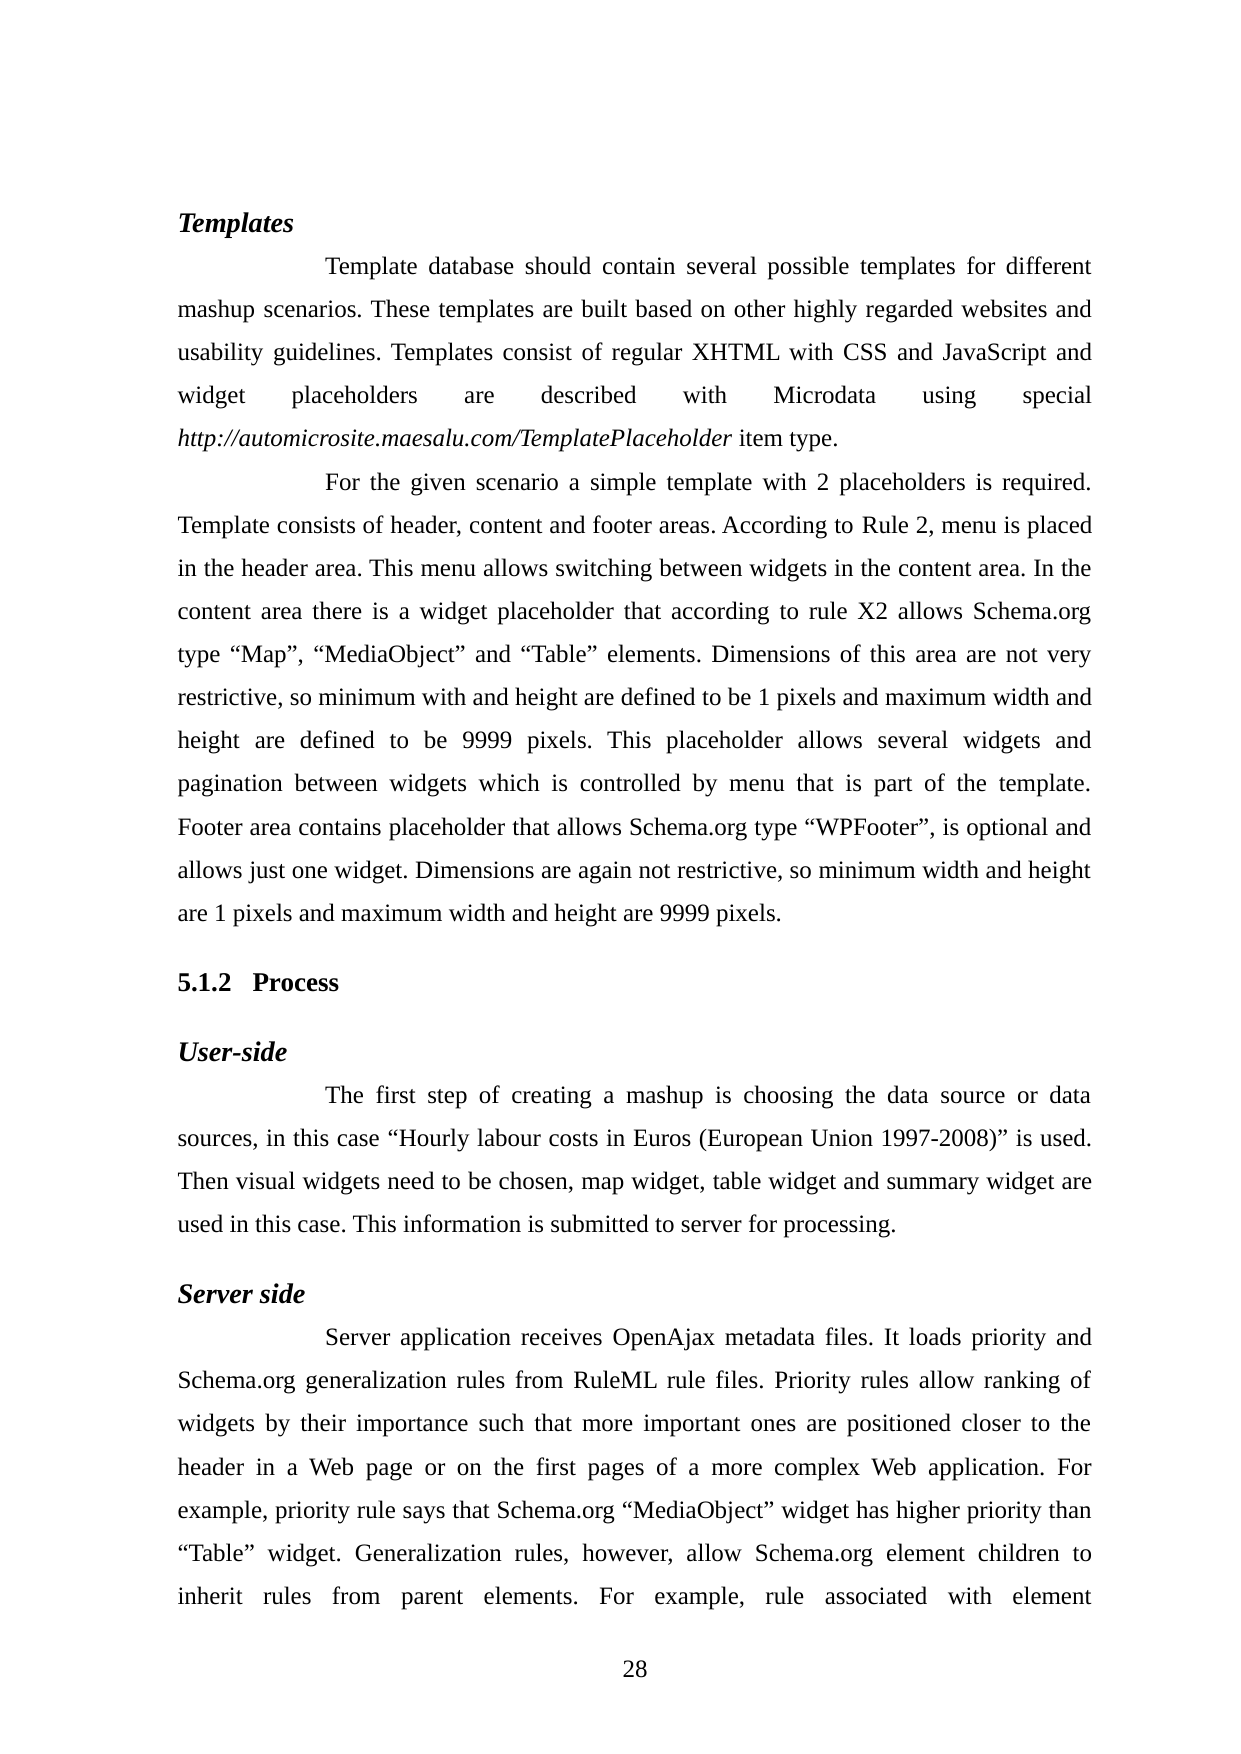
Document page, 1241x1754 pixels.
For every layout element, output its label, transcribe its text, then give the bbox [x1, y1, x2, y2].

text The first step of creating a mashup is choosing the data source or data sources, in this case “Hourly labour costs in Euros (European Union 1997-2008)” is used. Then visual widgets need to be chosen, map widget, table widget and summary widget are used in this case. This information is submitted to server for processing. [177, 1080, 1093, 1238]
subtitle Templates [177, 206, 1093, 238]
text For the given scenario a simple template with 2 placeholders is required. Template consists of header, content and footer areas. According to Rule 2, menu is placed in the header area. This menu allows switching between widgets in the content area. In the content area there is a widget placeholder that according to rule X2 allows Schema.org type “Map”, “MediaObject” and “Table” elements. Dimensions of this area are not very restrictive, so minimum with and height are defined to be 1 pixels and maximum width and height are defined to be 9999 pixels. This placeholder allows several widgets and pagination between widgets which is controlled by menu that is part of the template. Footer area contains placeholder that allows Schema.org type “WPFooter”, is optional and allows just one widget. Dimensions are again not restrictive, so minimum width and height are 1 pixels and maximum width and height are 9999 pixels. [177, 467, 1093, 927]
subtitle User-side [177, 1034, 1093, 1067]
text Template database should contain several possible templates for different mashup scenarios. These templates are built based on other highly regarded websites and usability guidelines. Templates consist of regular XHTML with CSS and JavaScript and widget placeholders are described with Microdata using special http://automicrosite.maesalu.com/TemplatePlaceholder item type. [177, 251, 1093, 452]
subtitle Server side [177, 1277, 1093, 1310]
text Server application receives OpenAjax metadata files. It loads priority and Schema.org generalization rules from RuleML rule files. Priority rules allow ranking of widgets by their importance such that more important ones are positioned closer to the header in a Web page or on the first pages of a more complex Web application. For example, priority rule says that Schema.org “MediaObject” widget has higher priority than “Table” widget. Generalization rules, however, allow Schema.org element children to inherit rules from parent elements. For example, rule associated with element [177, 1322, 1093, 1610]
subtitle Process [177, 966, 1093, 997]
